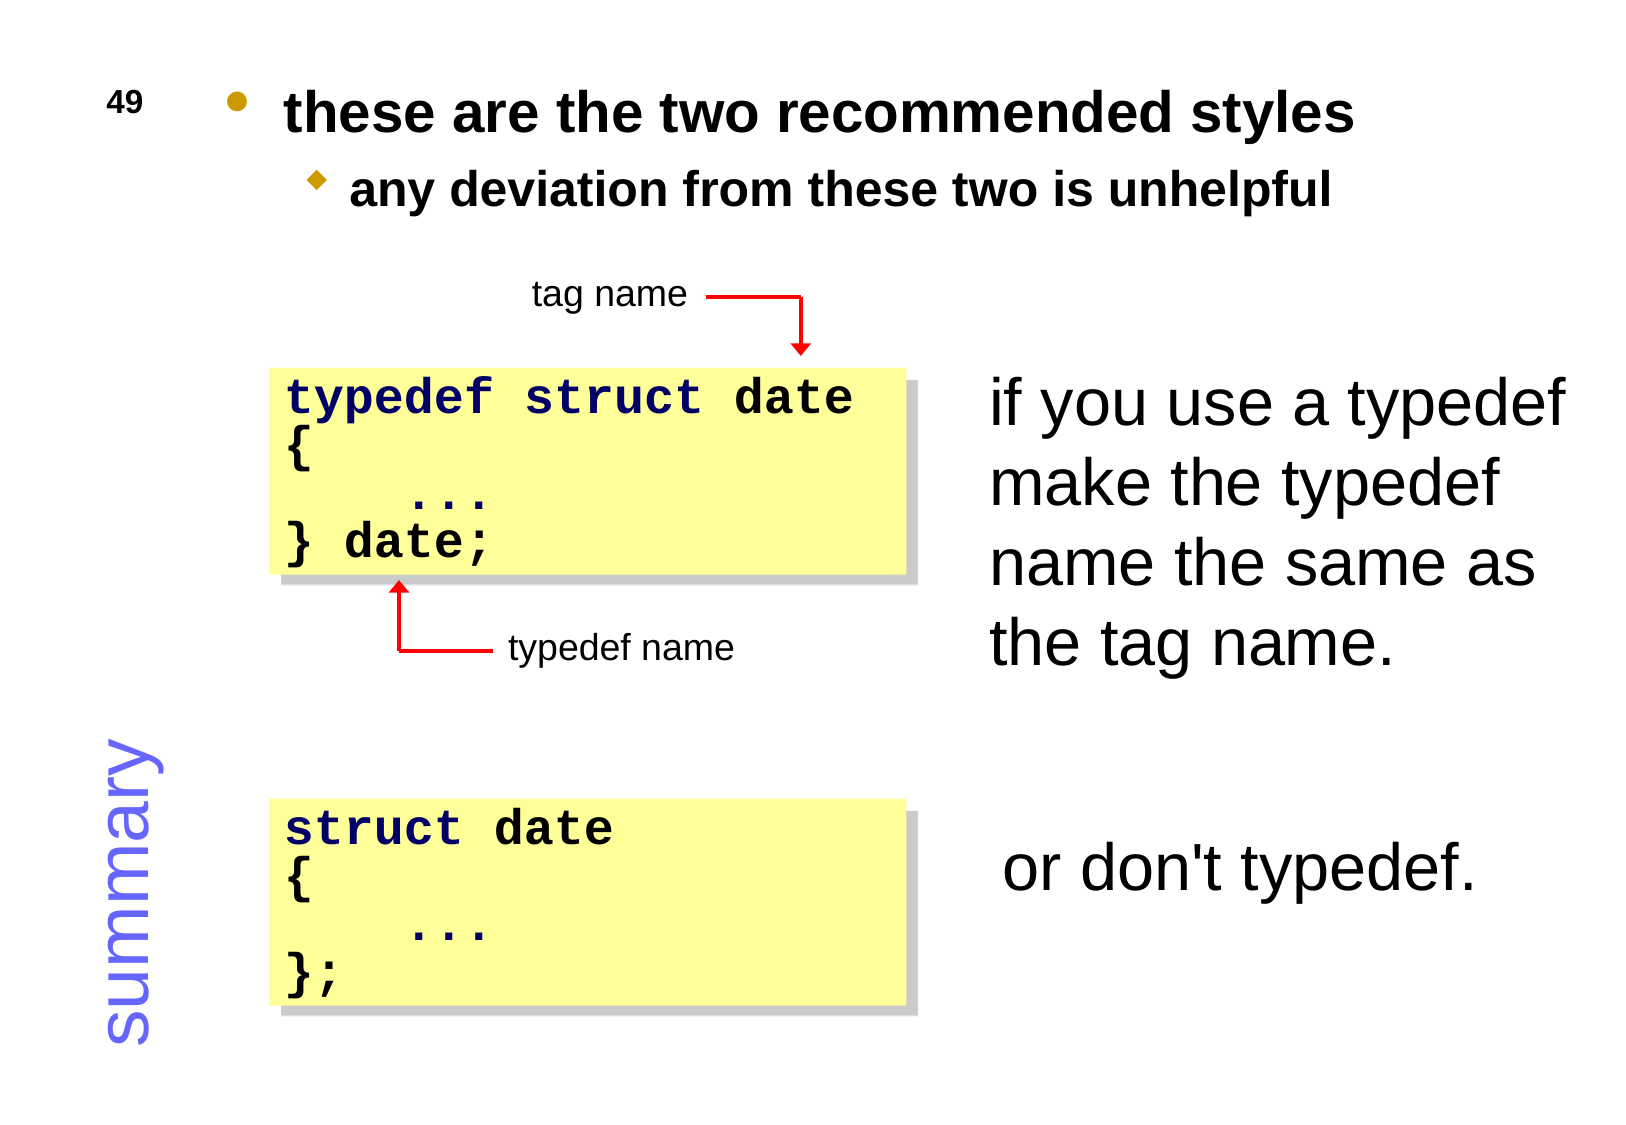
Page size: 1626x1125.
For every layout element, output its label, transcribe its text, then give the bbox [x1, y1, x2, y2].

text_box typedef struct date { ... } date; [268, 367, 907, 575]
list these are the two recommended styles any deviation from these two is unhelpful [212, 66, 1625, 1067]
text_box if you use a typedef make the typedef name the same as the tag name. [974, 351, 1583, 687]
text_box typedef name [493, 615, 789, 677]
text_box or don't typedef. [987, 816, 1494, 912]
text_box struct date { ... }; [268, 798, 907, 1006]
title summary [50, 187, 188, 1063]
text_box tag name [517, 261, 1073, 322]
